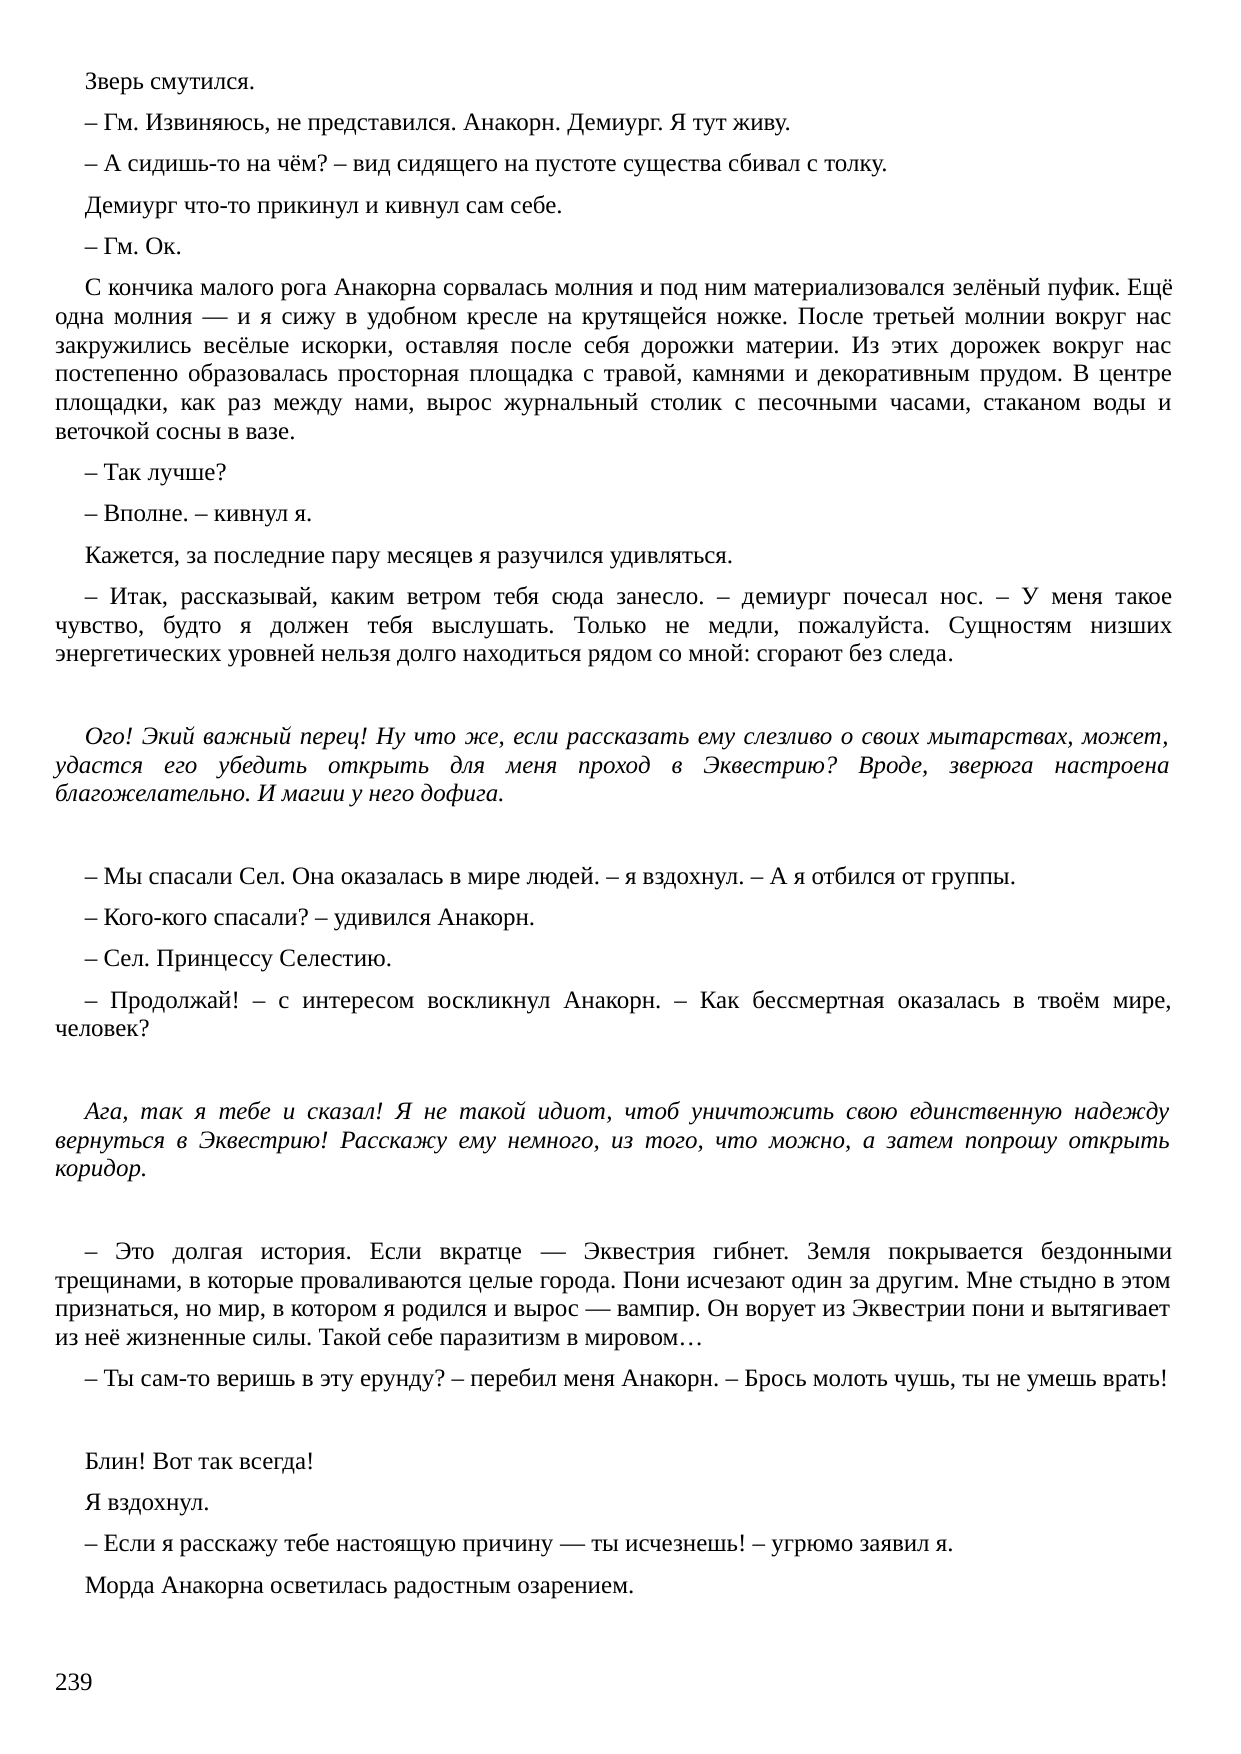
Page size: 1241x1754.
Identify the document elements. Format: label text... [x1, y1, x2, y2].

text – Сел. Принцессу Селестию. [55, 943, 1173, 972]
text – Вполне. – кивнул я. [55, 498, 1173, 527]
text – Ты сам-то веришь в эту ерунду? – перебил меня Анакорн. – Брось молоть чушь, ты не умешь врать! [55, 1363, 1173, 1392]
text – Гм. Ок. [55, 231, 1173, 260]
text – Кого-кого спасали? – удивился Анакорн. [55, 902, 1173, 931]
text Ага, так я тебе и сказал! Я не такой идиот, чтоб уничтожить свою единственную надежду вернуться в Эквестрию! Расскажу ему немного, из того, что можно, а затем попрошу открыть коридор. [55, 1096, 1173, 1182]
text – Гм. Извиняюсь, не представился. Анакорн. Демиург. Я тут живу. [55, 107, 1173, 136]
text – А сидишь-то на чём? – вид сидящего на пустоте существа сбивал с толку. [55, 148, 1173, 177]
text Зверь смутился. [55, 66, 1173, 95]
text Демиург что-то прикинул и кивнул сам себе. [55, 190, 1173, 218]
text Ого! Экий важный перец! Ну что же, если рассказать ему слезливо о своих мытарствах, может, удастся его убедить открыть для меня проход в Эквестрию? Вроде, зверюга настроена благожелательно. И магии у него дофига. [55, 721, 1173, 807]
text – Если я расскажу тебе настоящую причину — ты исчезнешь! – угрюмо заявил я. [55, 1528, 1173, 1557]
text – Мы спасали Сел. Она оказалась в мире людей. – я вздохнул. – А я отбился от группы. [55, 861, 1173, 890]
text – Итак, рассказывай, каким ветром тебя сюда занесло. – демиург почесал нос. – У меня такое чувство, будто я должен тебя выслушать. Только не медли, пожалуйста. Сущностям низших энергетических уровней нельзя долго находиться рядом со мной: сгорают без следа. [55, 581, 1173, 667]
text – Так лучше? [55, 457, 1173, 486]
text Блин! Вот так всегда! [55, 1446, 1173, 1475]
text – Это долгая история. Если вкратце — Эквестрия гибнет. Земля покрывается бездонными трещинами, в которые проваливаются целые города. Пони исчезают один за другим. Мне стыдно в этом признаться, но мир, в котором я родился и вырос — вампир. Он ворует из Эквестрии пони и вытягивает из неё жизненные силы. Такой себе паразитизм в мировом… [55, 1236, 1173, 1351]
text Морда Анакорна осветилась радостным озарением. [55, 1570, 1173, 1598]
text С кончика малого рога Анакорна сорвалась молния и под ним материализовался зелёный пуфик. Ещё одна молния — и я сижу в удобном кресле на крутящейся ножке. После третьей молнии вокруг нас закружились весёлые искорки, оставляя после себя дорожки материи. Из этих дорожек вокруг нас постепенно образовалась просторная площадка с травой, камнями и декоративным прудом. В центре площадки, как раз между нами, вырос журнальный столик с песочными часами, стаканом воды и веточкой сосны в вазе. [55, 272, 1173, 445]
text Я вздохнул. [55, 1487, 1173, 1516]
text Кажется, за последние пару месяцев я разучился удивляться. [55, 540, 1173, 568]
text – Продолжай! – с интересом воскликнул Анакорн. – Как бессмертная оказалась в твоём мире, человек? [55, 985, 1173, 1042]
